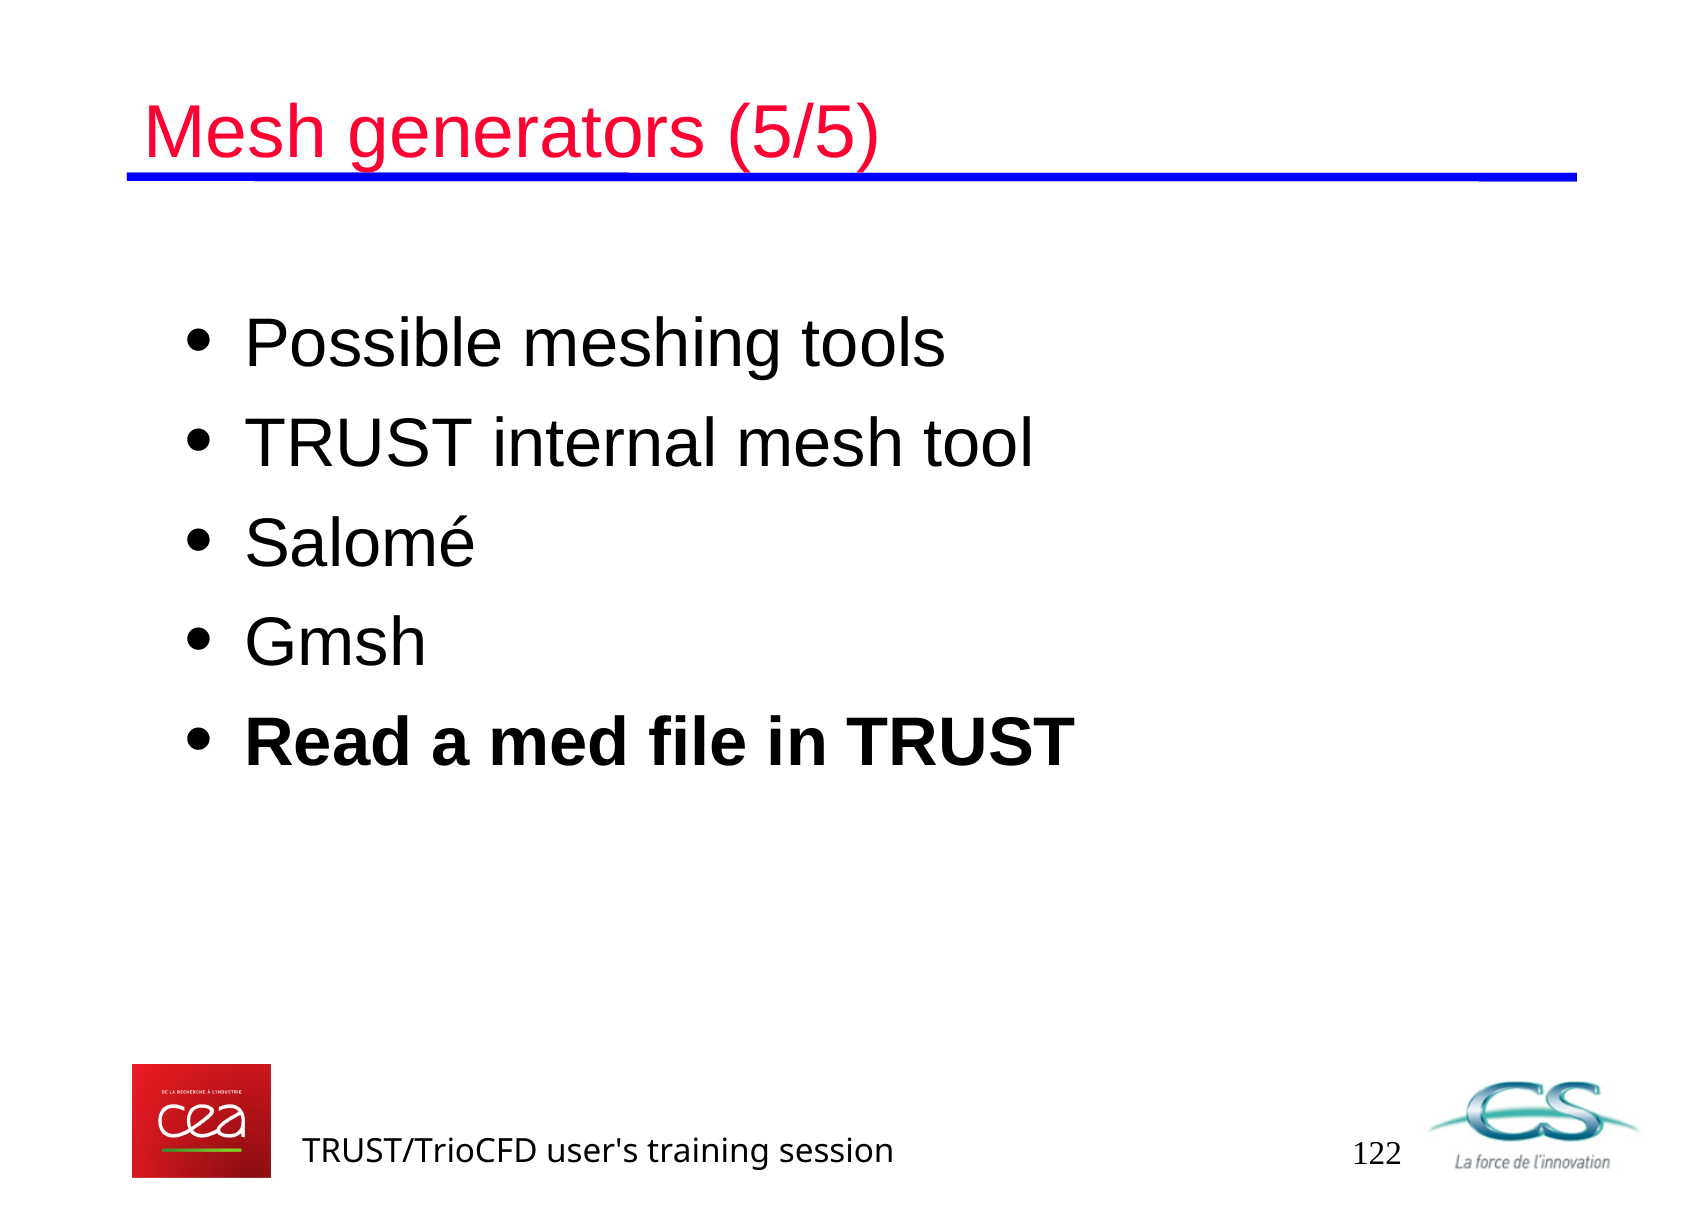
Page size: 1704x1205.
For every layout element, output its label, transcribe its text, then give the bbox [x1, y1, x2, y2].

list Possible meshing tools TRUST internal mesh tool Salomé Gmsh Read a med file in TRUST [169, 290, 1353, 902]
picture [1423, 1072, 1648, 1179]
title Mesh generators (5/5) [127, 39, 1661, 215]
picture [132, 1064, 271, 1178]
